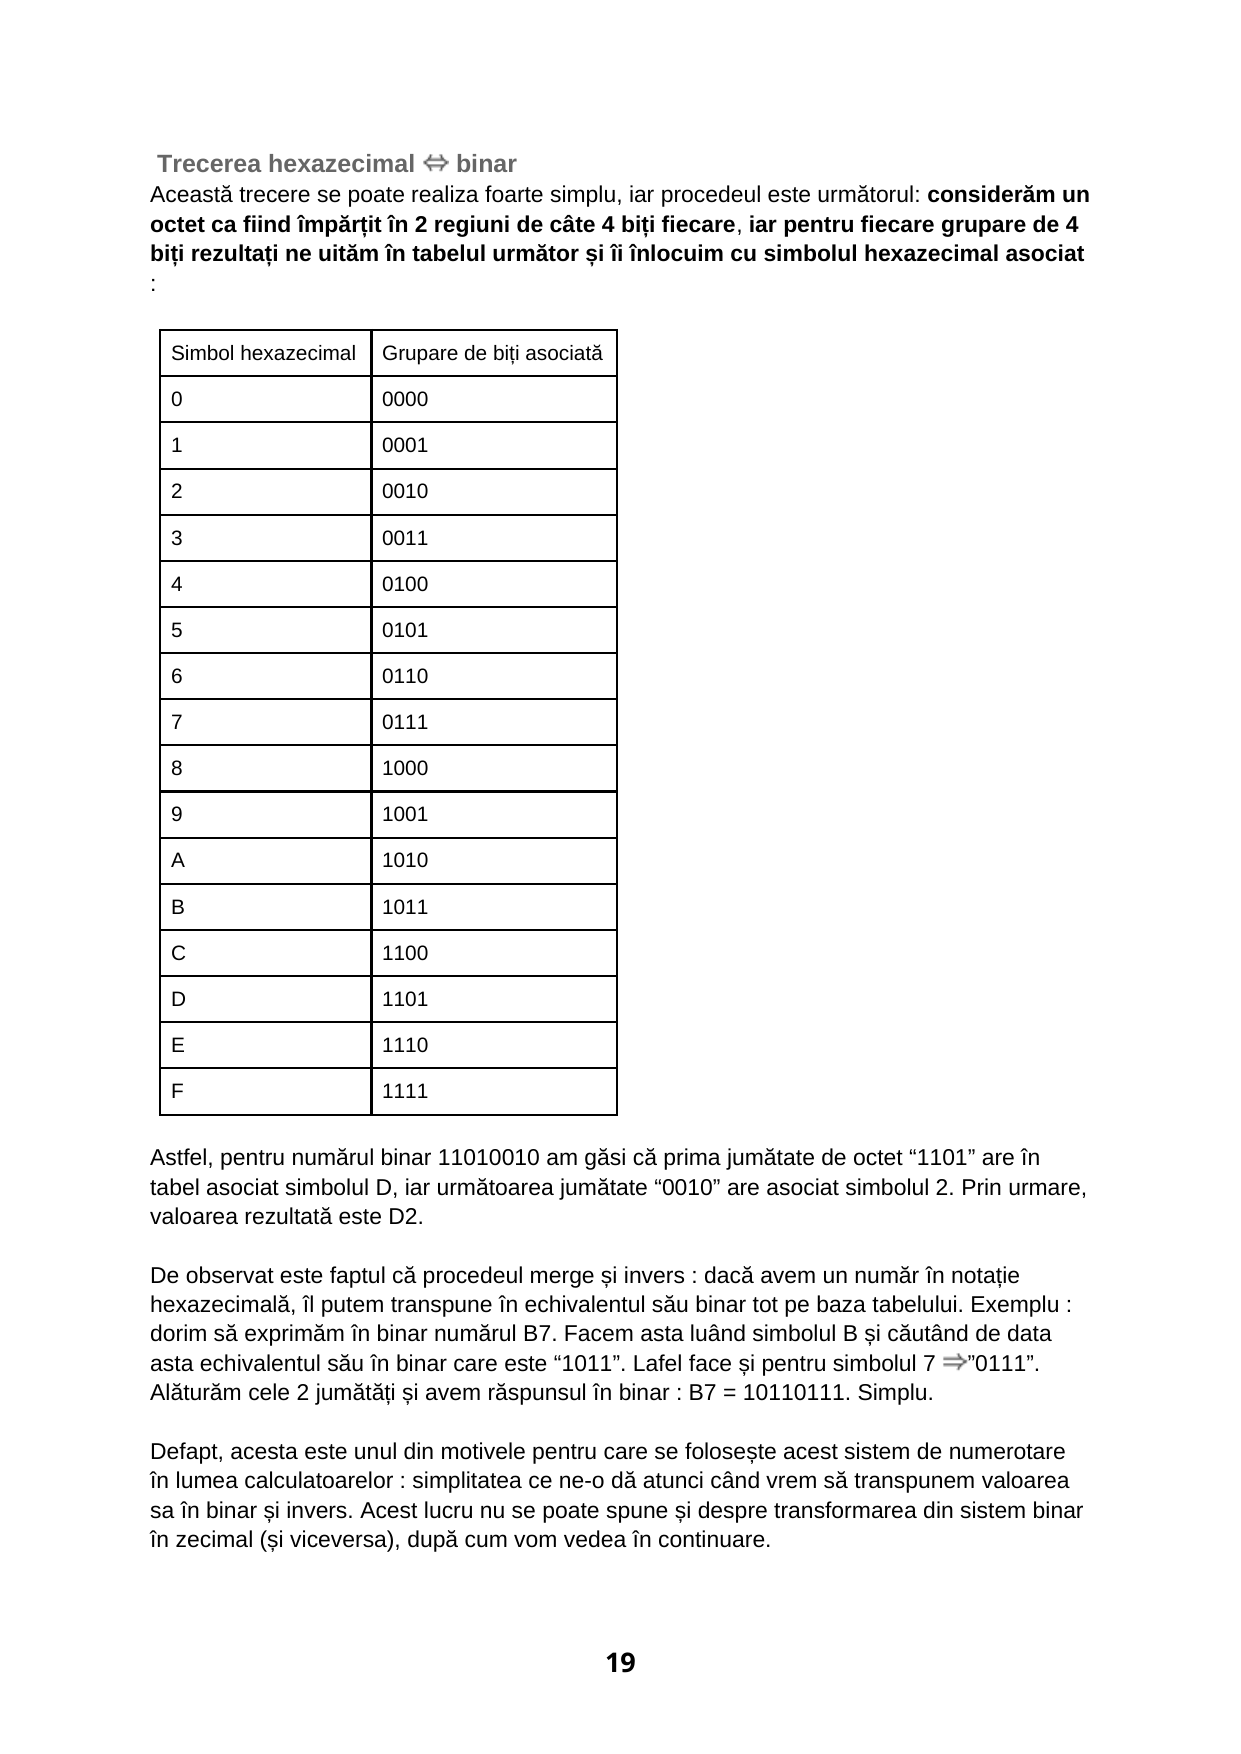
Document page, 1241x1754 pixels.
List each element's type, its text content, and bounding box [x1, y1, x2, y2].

table_cell 1010 [373, 839, 616, 883]
table_cell 1100 [373, 931, 616, 975]
text Trecerea hexazecimal binar [150, 150, 1090, 178]
picture [942, 1352, 968, 1372]
text Această trecere se poate realiza foarte simplu, iar procedeul este următorul: considerăm un octet ca fiind împărțit în 2 regiuni de câte 4 biți fiecare, iar pentru fiecare grupare de 4 biți rezultați ne uităm în tabelul următor și îi înlocuim cu simbolul hexazecimal asociat : [150, 182, 1090, 296]
text Astfel, pentru numărul binar 11010010 am găsi că prima jumătate de octet “1101” are în tabel asociat simbolul D, iar următoarea jumătate “0010” are asociat simbolul 2. Prin urmare, valoarea rezultată este D2. [150, 1145, 1090, 1229]
table_cell 3 [161, 516, 370, 560]
table_cell 1011 [373, 885, 616, 929]
table_cell 0001 [373, 423, 616, 467]
text De observat este faptul că procedeul merge și invers : dacă avem un număr în notație hexazecimală, îl putem transpune în echivalentul său binar tot pe baza tabelului. Exemplu : dorim să exprimăm în binar numărul B7. Facem asta luând simbolul B și căutând de data asta echivalentul său în binar care este “1011”. Lafel face și pentru simbolul 7 ”0111”. Alăturăm cele 2 jumătăți și avem răspunsul în binar : B7 = 10110111. Simplu. [150, 1262, 1090, 1406]
table_cell E [161, 1023, 370, 1067]
table_cell 1001 [373, 793, 616, 837]
table_cell 1111 [373, 1069, 616, 1113]
table_cell 0110 [373, 654, 616, 698]
table_cell F [161, 1069, 370, 1113]
table_cell 0111 [373, 700, 616, 744]
table_cell 0 [161, 377, 370, 421]
table_cell 0011 [373, 516, 616, 560]
table_cell 7 [161, 700, 370, 744]
table_cell 1 [161, 423, 370, 467]
picture [422, 153, 449, 173]
table_header Simbol hexazecimal [161, 331, 370, 375]
table_cell 1110 [373, 1023, 616, 1067]
table_cell 0101 [373, 608, 616, 652]
table_cell 4 [161, 562, 370, 606]
table_cell 0000 [373, 377, 616, 421]
table_cell 5 [161, 608, 370, 652]
table_cell 1000 [373, 746, 616, 790]
table_cell 0010 [373, 470, 616, 513]
table_cell 8 [161, 746, 370, 790]
table_cell C [161, 931, 370, 975]
table_cell D [161, 977, 370, 1021]
table_cell 6 [161, 654, 370, 698]
table_cell A [161, 839, 370, 883]
table_header Grupare de biți asociată [373, 331, 616, 375]
table_cell 2 [161, 470, 370, 513]
table_cell 0100 [373, 562, 616, 606]
text Defapt, acesta este unul din motivele pentru care se folosește acest sistem de numerotare în lumea calculatoarelor : simplitatea ce ne-o dă atunci când vrem să transpunem valoarea sa în binar și invers. Acest lucru nu se poate spune și despre transformarea din sistem binar în zecimal (și viceversa), după cum vom vedea în continuare. [150, 1439, 1090, 1552]
table_cell 9 [161, 793, 370, 837]
table_cell 1101 [373, 977, 616, 1021]
table_cell B [161, 885, 370, 929]
